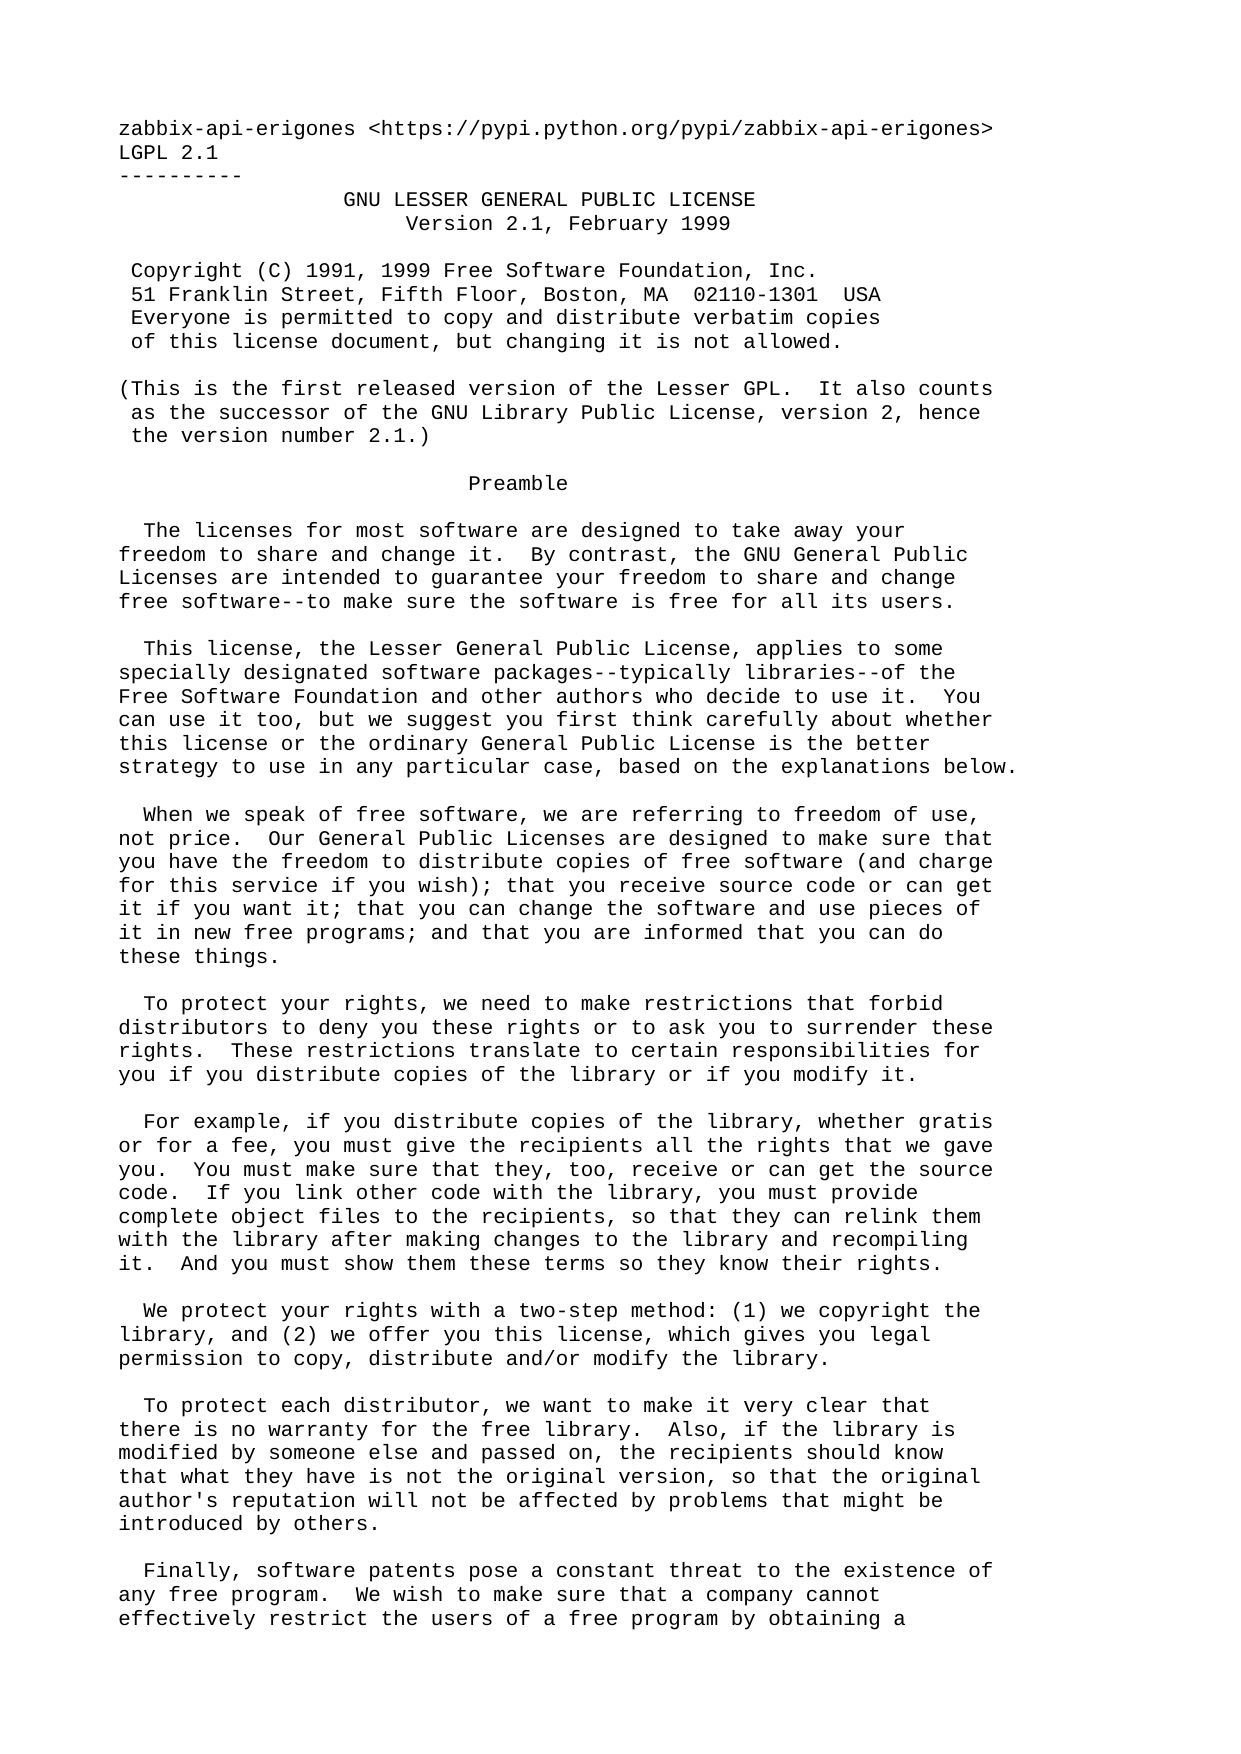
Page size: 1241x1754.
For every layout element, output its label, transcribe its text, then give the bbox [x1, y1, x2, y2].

text for this service if you wish); that you receive source code or can get [118, 875, 1122, 898]
text these things. [118, 946, 1122, 969]
text or for a fee, you must give the recipients all the rights that we gave [118, 1135, 1122, 1158]
text not price. Our General Public Licenses are designed to make sure that [118, 827, 1122, 851]
text this license or the ordinary General Public License is the better [118, 733, 1122, 757]
text LGPL 2.1 [118, 142, 1122, 165]
text (This is the first released version of the Lesser GPL. It also counts [118, 378, 1122, 402]
text with the library after making changes to the library and recompiling [118, 1229, 1122, 1253]
text you if you distribute copies of the library or if you modify it. [118, 1064, 1122, 1088]
text modified by someone else and passed on, the recipients should know [118, 1442, 1122, 1466]
text introduced by others. [118, 1513, 1122, 1537]
text can use it too, but we suggest you first think carefully about whether [118, 709, 1122, 733]
text GNU LESSER GENERAL PUBLIC LICENSE [118, 189, 1122, 213]
text any free program. We wish to make sure that a company cannot [118, 1584, 1122, 1608]
text Version 2.1, February 1999 [118, 213, 1122, 236]
text To protect each distributor, we want to make it very clear that [118, 1395, 1122, 1419]
text as the successor of the GNU Library Public License, version 2, hence [118, 402, 1122, 426]
text that what they have is not the original version, so that the original [118, 1466, 1122, 1489]
text Free Software Foundation and other authors who decide to use it. You [118, 686, 1122, 709]
text ---------- [118, 165, 1122, 189]
text free software--to make sure the software is free for all its users. [118, 591, 1122, 615]
text strategy to use in any particular case, based on the explanations below. [118, 757, 1122, 780]
text of this license document, but changing it is not allowed. [118, 331, 1122, 354]
text it. And you must show them these terms so they know their rights. [118, 1253, 1122, 1277]
text there is no warranty for the free library. Also, if the library is [118, 1419, 1122, 1442]
text To protect your rights, we need to make restrictions that forbid [118, 993, 1122, 1017]
text it if you want it; that you can change the software and use pieces of [118, 898, 1122, 922]
text rights. These restrictions translate to certain responsibilities for [118, 1040, 1122, 1064]
text freedom to share and change it. By contrast, the GNU General Public [118, 544, 1122, 567]
text code. If you link other code with the library, you must provide [118, 1182, 1122, 1206]
text zabbix-api-erigones <https://pypi.python.org/pypi/zabbix-api-erigones> [118, 118, 1122, 142]
text distributors to deny you these rights or to ask you to surrender these [118, 1017, 1122, 1040]
text specially designated software packages--typically libraries--of the [118, 662, 1122, 686]
text author's reputation will not be affected by problems that might be [118, 1489, 1122, 1513]
text complete object files to the recipients, so that they can relink them [118, 1206, 1122, 1229]
text 51 Franklin Street, Fifth Floor, Boston, MA 02110-1301 USA [118, 284, 1122, 307]
text the version number 2.1.) [118, 426, 1122, 449]
text you have the freedom to distribute copies of free software (and charge [118, 851, 1122, 875]
text library, and (2) we offer you this license, which gives you legal [118, 1324, 1122, 1348]
text you. You must make sure that they, too, receive or can get the source [118, 1158, 1122, 1182]
text it in new free programs; and that you are informed that you can do [118, 922, 1122, 946]
text Copyright (C) 1991, 1999 Free Software Foundation, Inc. [118, 260, 1122, 284]
text Everyone is permitted to copy and distribute verbatim copies [118, 307, 1122, 331]
text The licenses for most software are designed to take away your [118, 520, 1122, 544]
text For example, if you distribute copies of the library, whether gratis [118, 1111, 1122, 1135]
text effectively restrict the users of a free program by obtaining a [118, 1608, 1122, 1631]
text This license, the Lesser General Public License, applies to some [118, 638, 1122, 662]
text Finally, software patents pose a constant threat to the existence of [118, 1561, 1122, 1584]
text When we speak of free software, we are referring to freedom of use, [118, 804, 1122, 827]
text Preamble [118, 473, 1122, 496]
text We protect your rights with a two-step method: (1) we copyright the [118, 1300, 1122, 1324]
text permission to copy, distribute and/or modify the library. [118, 1348, 1122, 1371]
text Licenses are intended to guarantee your freedom to share and change [118, 567, 1122, 591]
